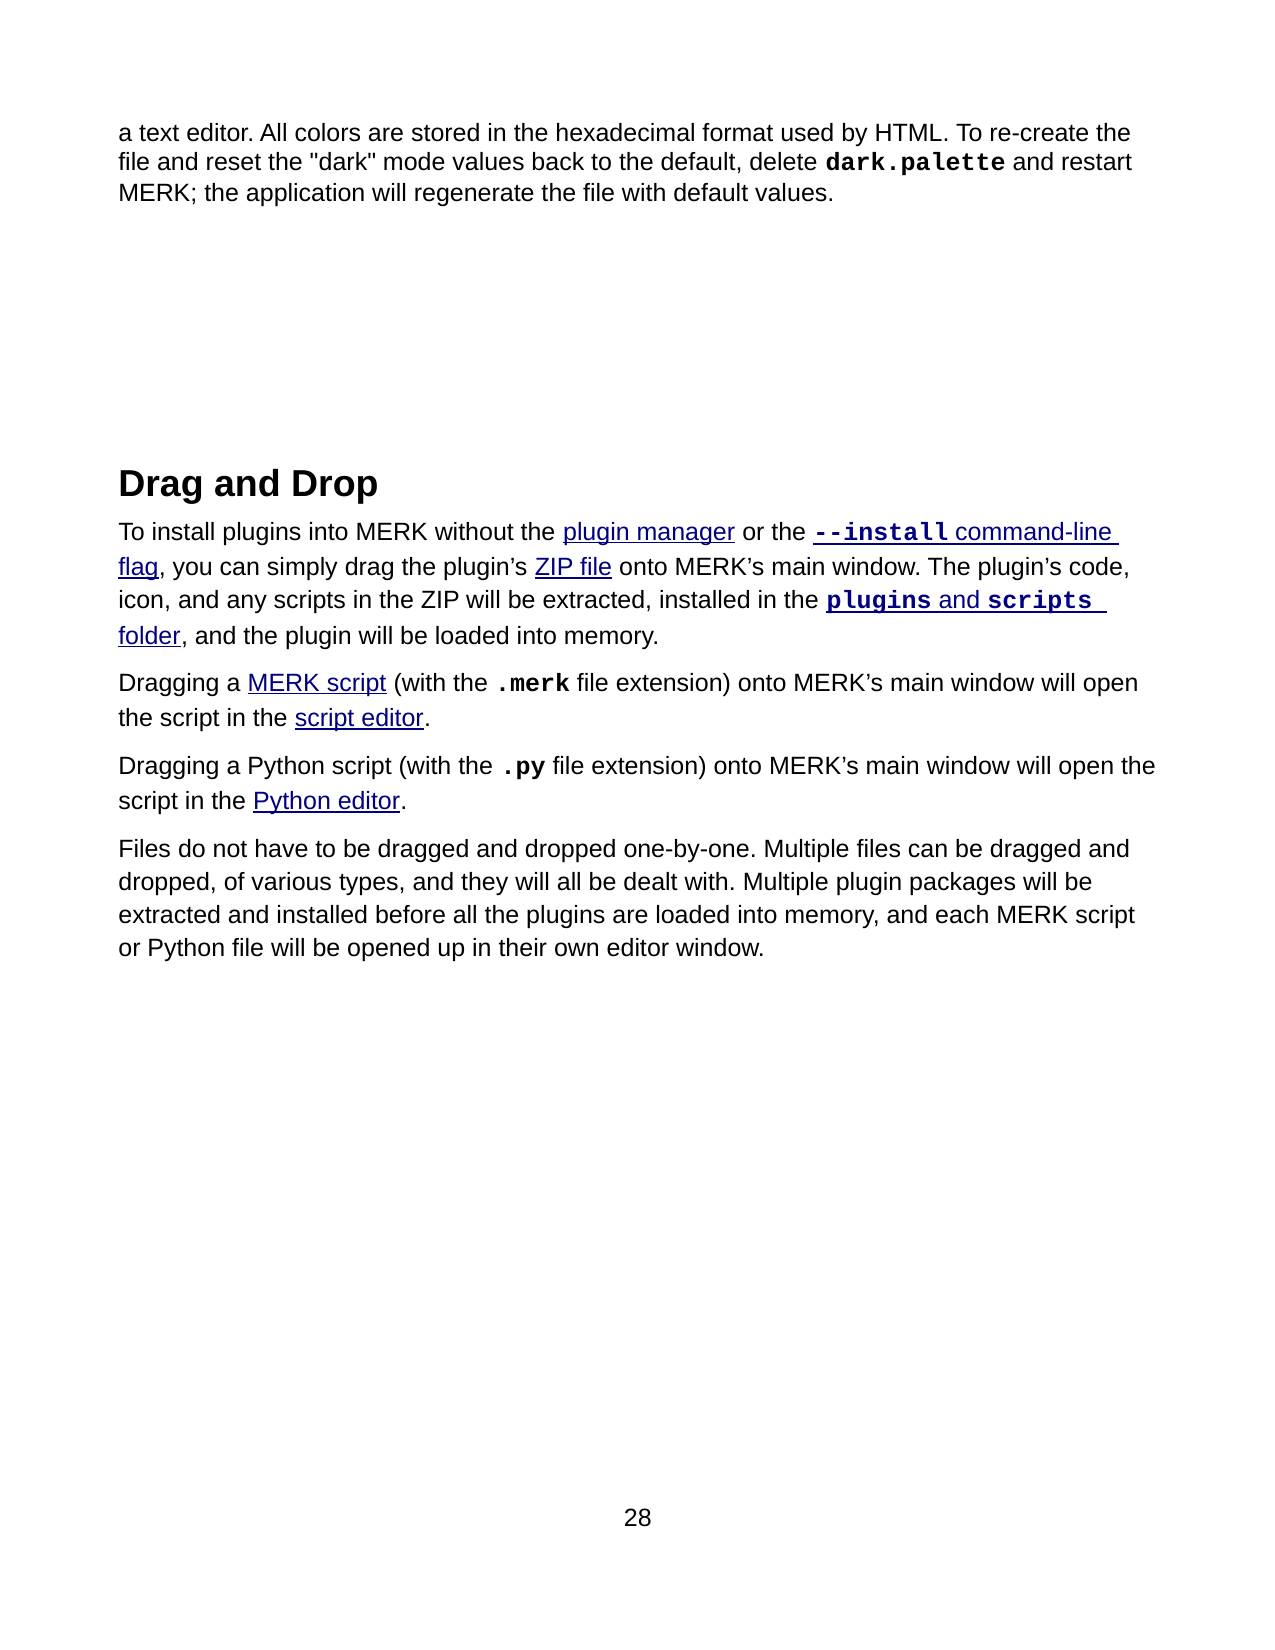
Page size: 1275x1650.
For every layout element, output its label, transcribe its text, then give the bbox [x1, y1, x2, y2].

text Files do not have to be dragged and dropped one-by-one. Multiple files can be dragged and dropped, of various types, and they will all be dealt with. Multiple plugin packages will be extracted and installed before all the plugins are loaded into memory, and each MERK script or Python file will be opened up in their own editor window. [118, 834, 1157, 962]
text Dragging a Python script (with the .py file extension) onto MERK’s main window will open the script in the Python editor. [118, 751, 1157, 815]
text Dragging a MERK script (with the .merk file extension) onto MERK’s main window will open the script in the script editor. [118, 668, 1157, 732]
text To install plugins into MERK without the plugin manager or the --install command-line flag, you can simply drag the plugin’s ZIP file onto MERK’s main window. The plugin’s code, icon, and any scripts in the ZIP will be extracted, installed in the plugins and scripts folder, and the plugin will be loaded into memory. [118, 517, 1157, 649]
subtitle Drag and Drop [118, 462, 1157, 505]
text a text editor. All colors are stored in the hexadecimal format used by HTML. To re-create the file and reset the "dark" mode values back to the default, delete dark.palette and restart MERK; the application will regenerate the file with default values. [118, 118, 1157, 207]
